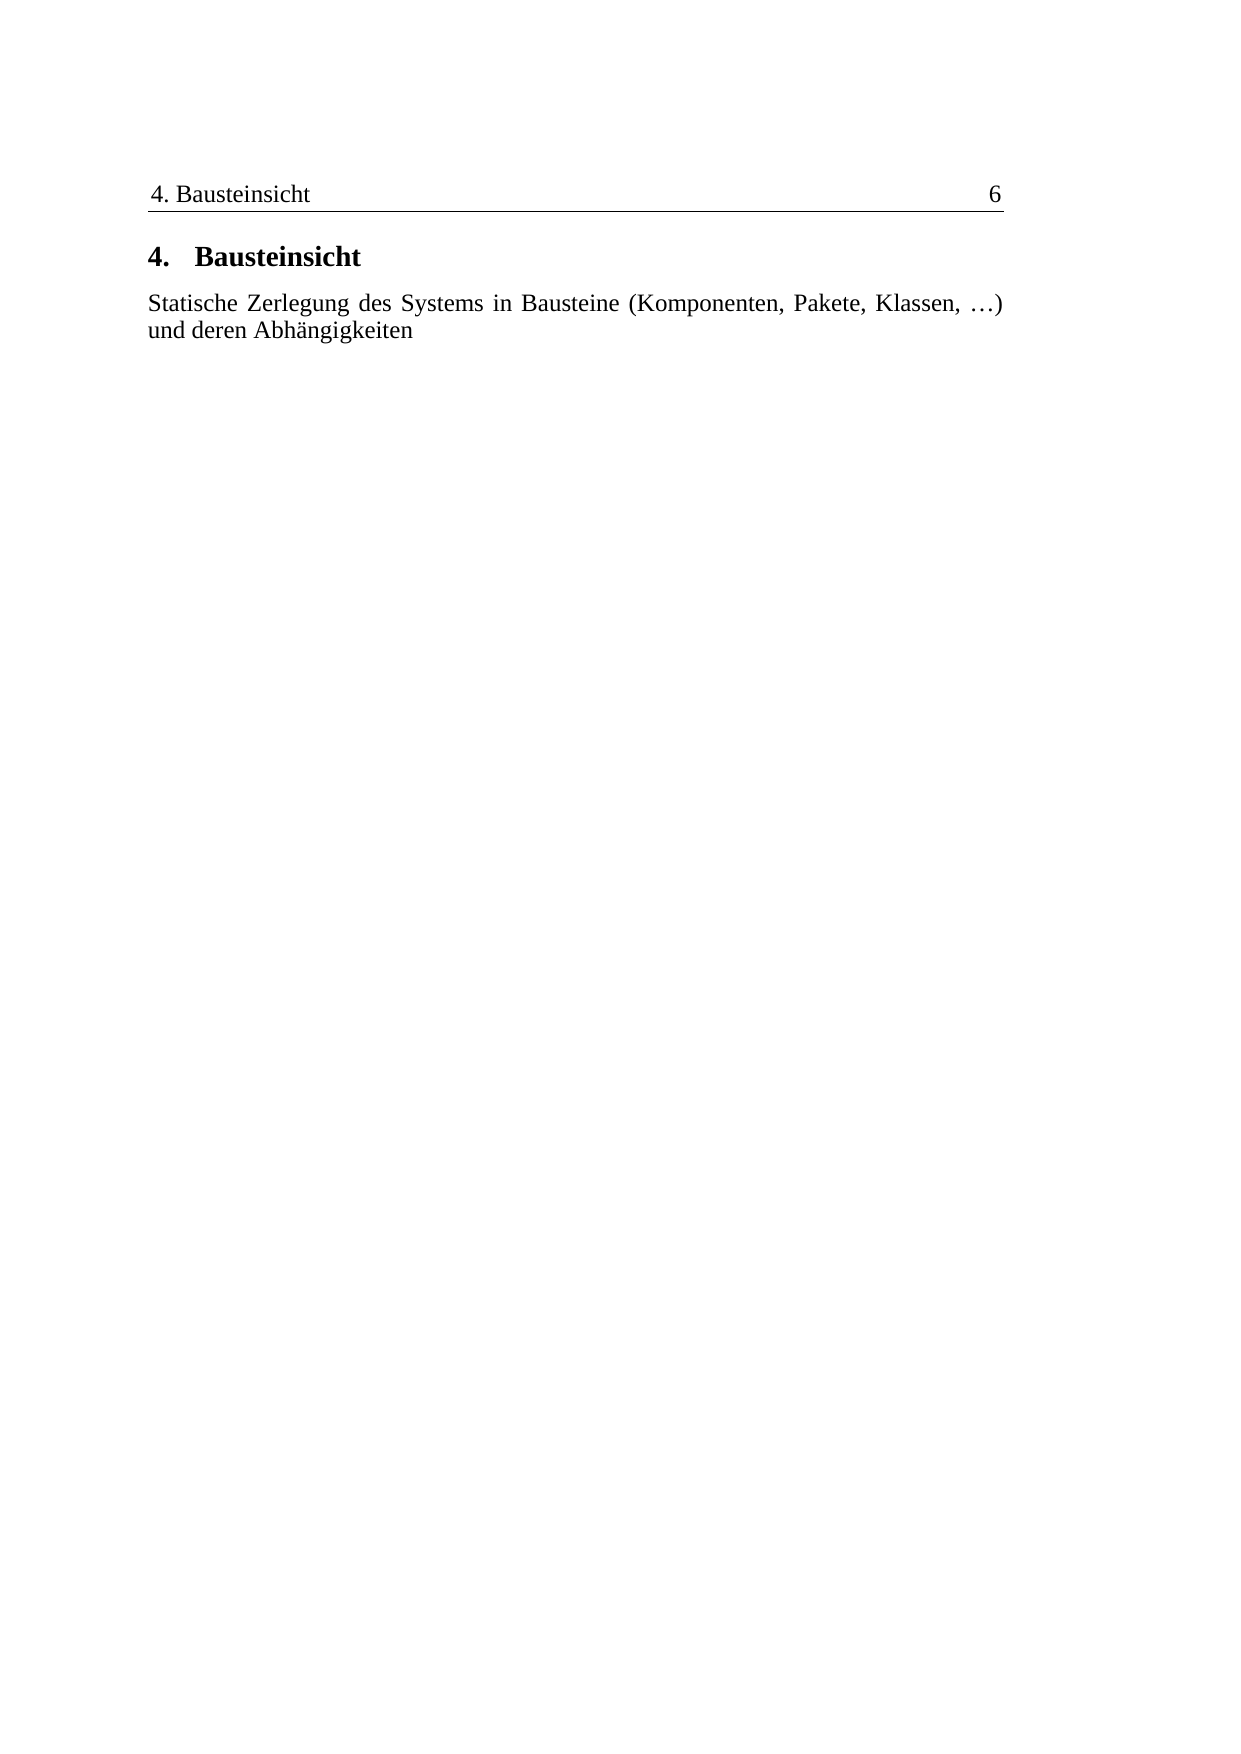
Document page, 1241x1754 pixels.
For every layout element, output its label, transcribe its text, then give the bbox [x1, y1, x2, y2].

subtitle Bausteinsicht [148, 240, 1004, 273]
text Statische Zerlegung des Systems in Bausteine (Komponenten, Pakete, Klassen, …) und deren Abhängigkeiten [148, 289, 1004, 344]
